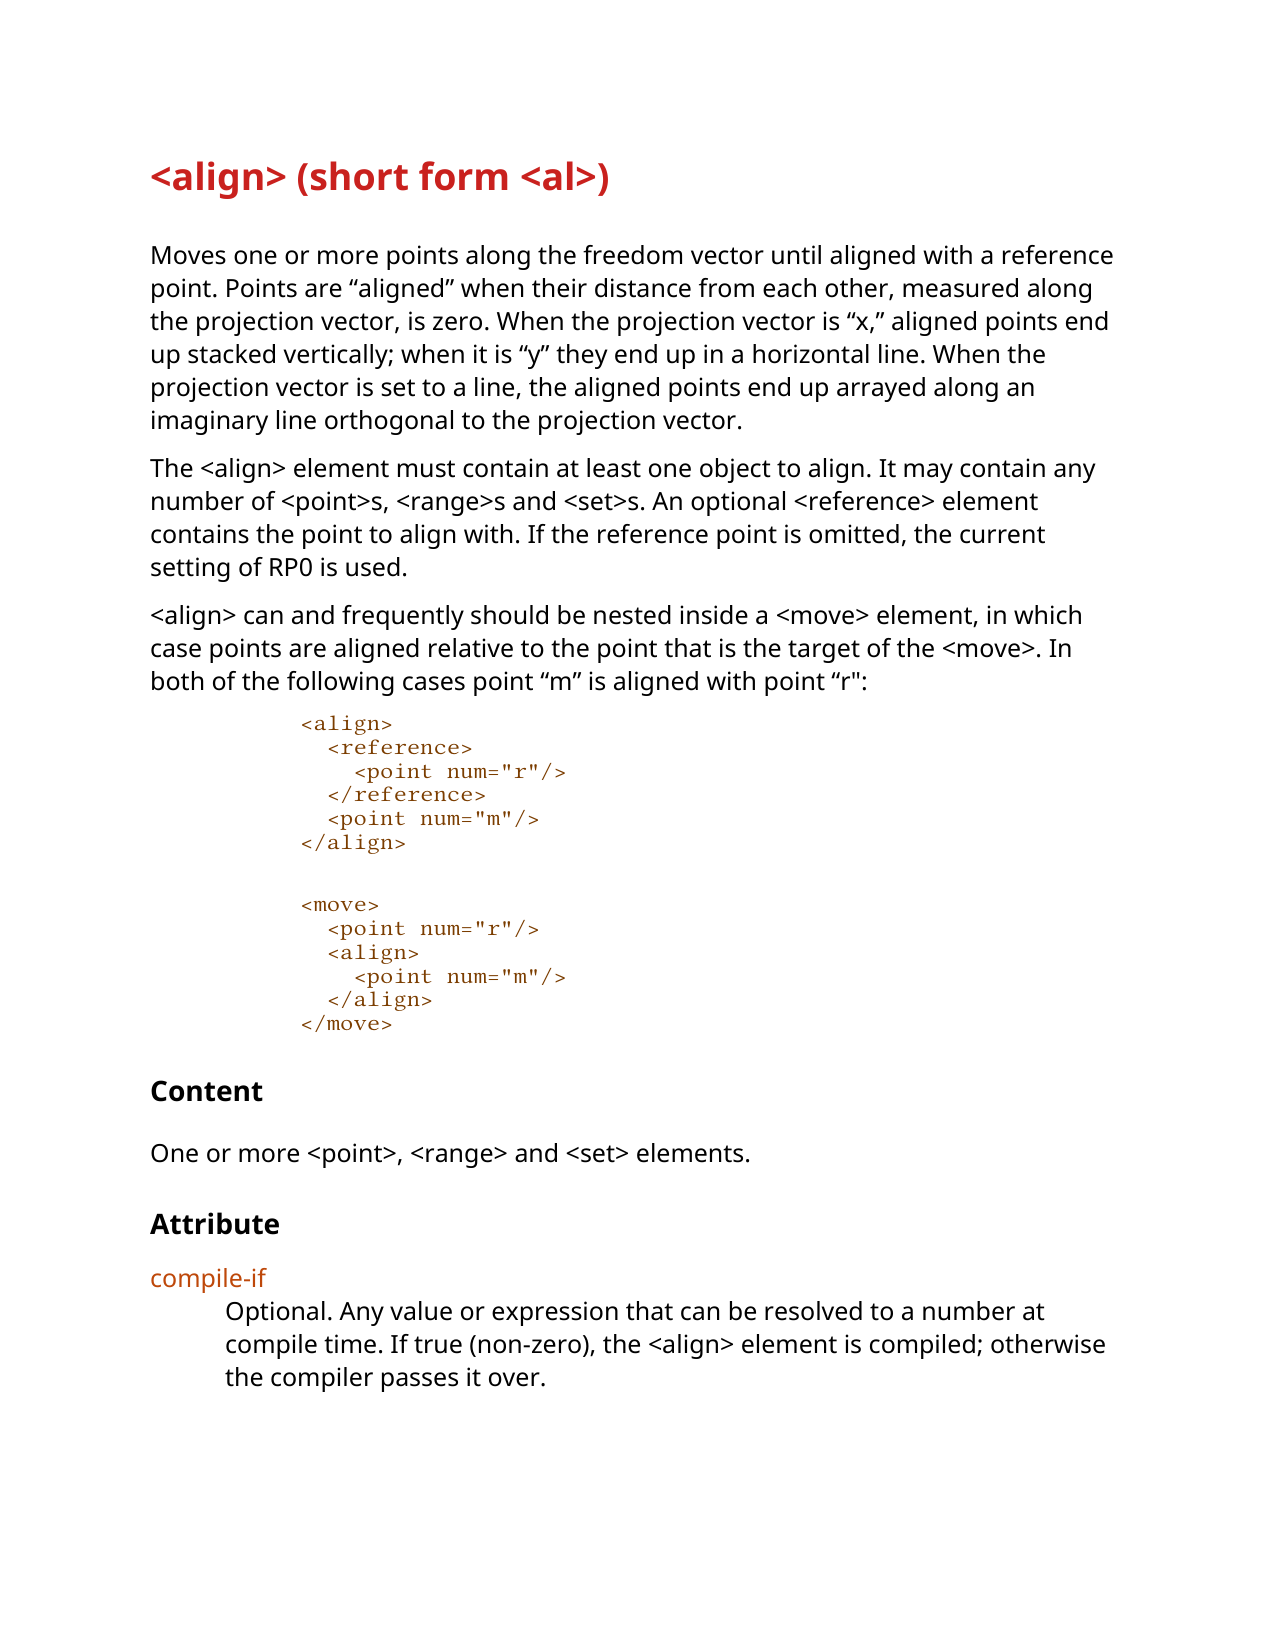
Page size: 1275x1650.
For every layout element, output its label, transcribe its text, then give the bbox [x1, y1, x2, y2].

subtitle <align> (short form <al>) [150, 150, 1125, 201]
text <move> <point num="r"/> <align> <point num="m"/> </align> </move> [300, 893, 1125, 1036]
text Optional. Any value or expression that can be resolved to a number at compile time. If true (non-zero), the <align> element is compiled; otherwise the compiler passes it over. [225, 1294, 1125, 1393]
text compile-if [150, 1261, 1125, 1294]
text Moves one or more points along the freedom vector until aligned with a reference point. Points are “aligned” when their distance from each other, measured along the projection vector, is zero. When the projection vector is “x,” aligned points end up stacked vertically; when it is “y” they end up in a horizontal line. When the projection vector is set to a line, the aligned points end up arrayed along an imaginary line orthogonal to the projection vector. [150, 238, 1125, 436]
text <align> <reference> <point num="r"/> </reference> <point num="m"/> </align> [300, 712, 1125, 878]
text The <align> element must contain at least one object to align. It may contain any number of <point>s, <range>s and <set>s. An optional <reference> element contains the point to align with. If the reference point is omitted, the current setting of RP0 is used. [150, 451, 1125, 583]
subtitle Content [150, 1072, 1125, 1110]
text <align> can and frequently should be nested inside a <move> element, in which case points are aligned relative to the point that is the target of the <move>. In both of the following cases point “m” is aligned with point “r": [150, 598, 1125, 697]
text One or more <point>, <range> and <set> elements. [150, 1136, 1125, 1169]
subtitle Attribute [150, 1205, 1125, 1243]
